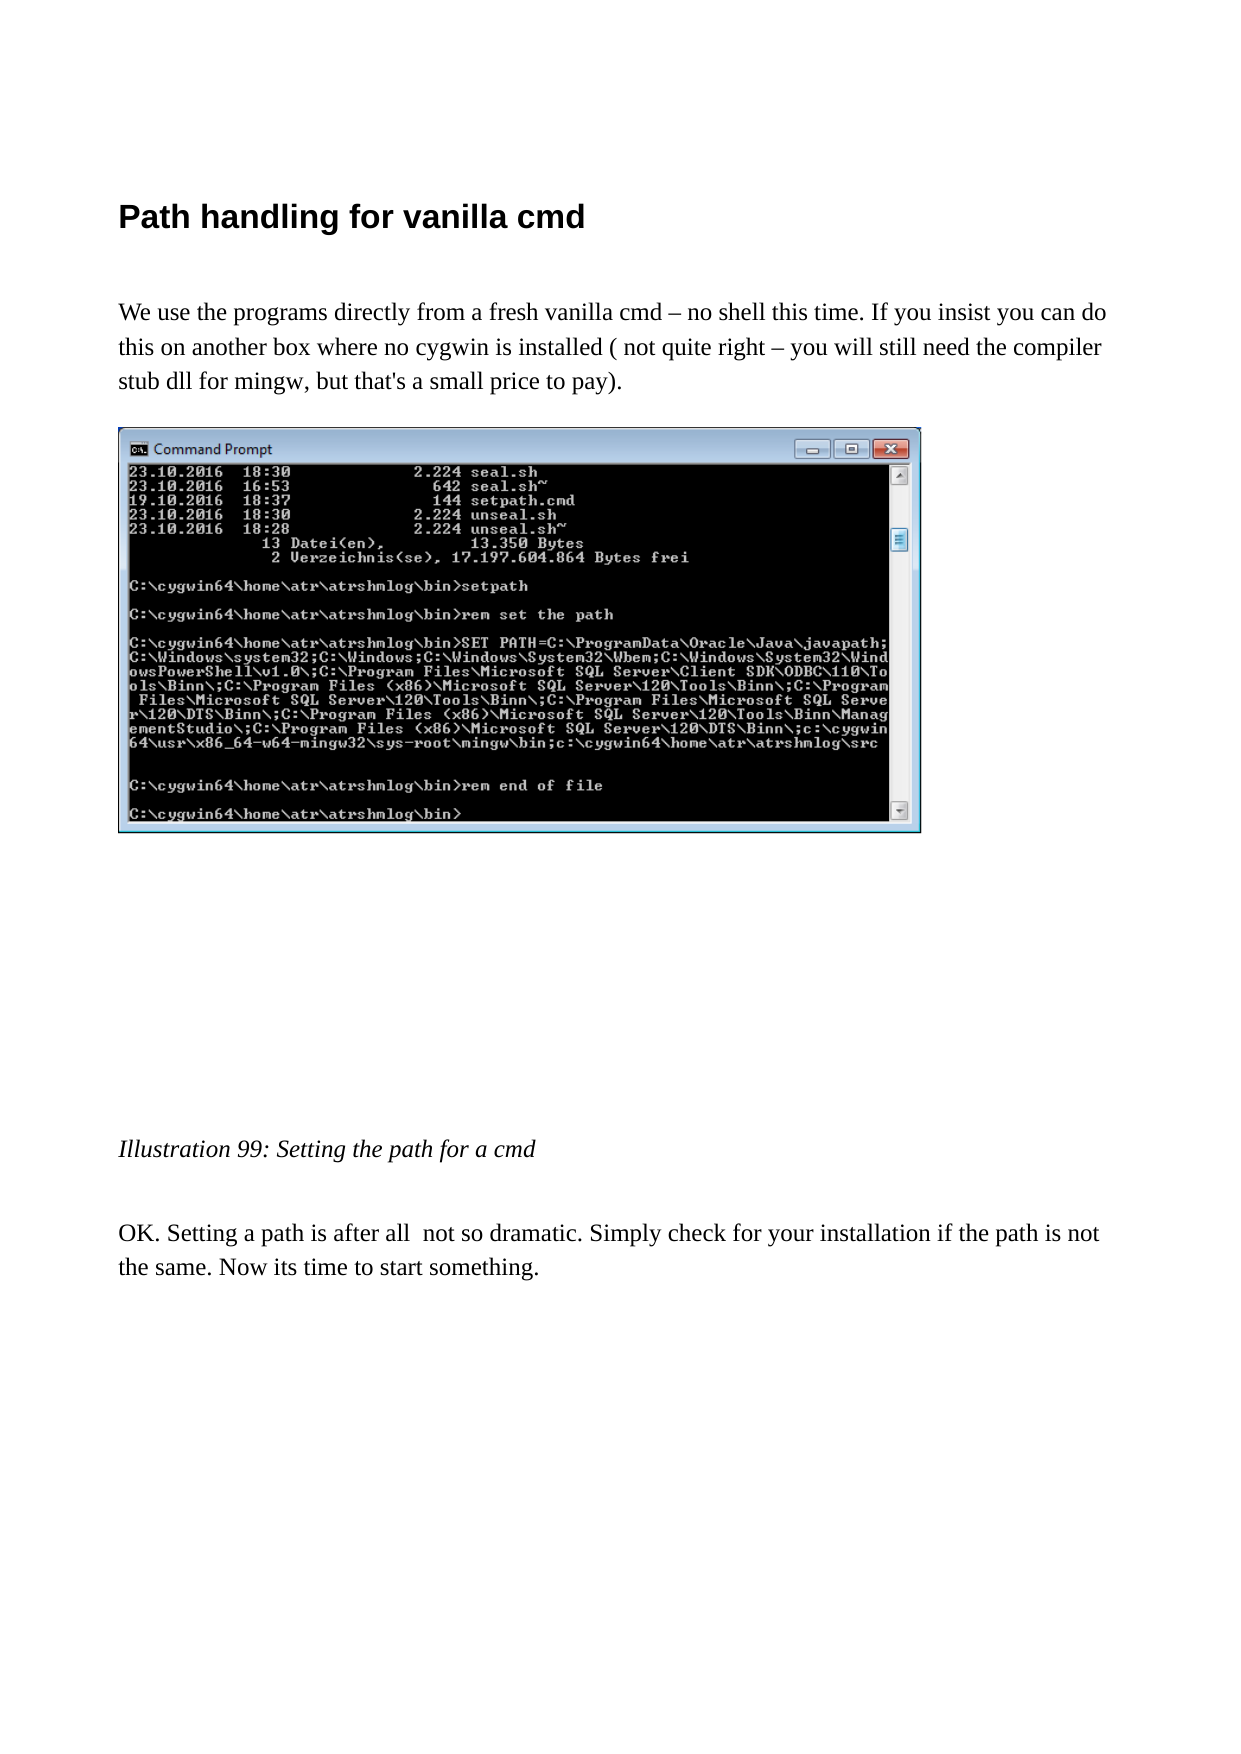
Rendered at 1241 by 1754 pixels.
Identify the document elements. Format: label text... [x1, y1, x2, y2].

text We use the programs directly from a fresh vanilla cmd – no shell this time. If you insist you can do this on another box where no cygwin is installed ( not quite right – you will still need the compiler stub dll for mingw, but that's a small price to pay). [118, 297, 1122, 395]
picture [118, 427, 1123, 1135]
text Illustration 99: Setting the path for a cmd [118, 1135, 1122, 1163]
text OK. Setting a path is after all not so dramatic. Simply check for your installation if the path is not the same. Now its time to start something. [118, 1218, 1122, 1281]
subtitle Path handling for vanilla cmd [118, 197, 1122, 236]
